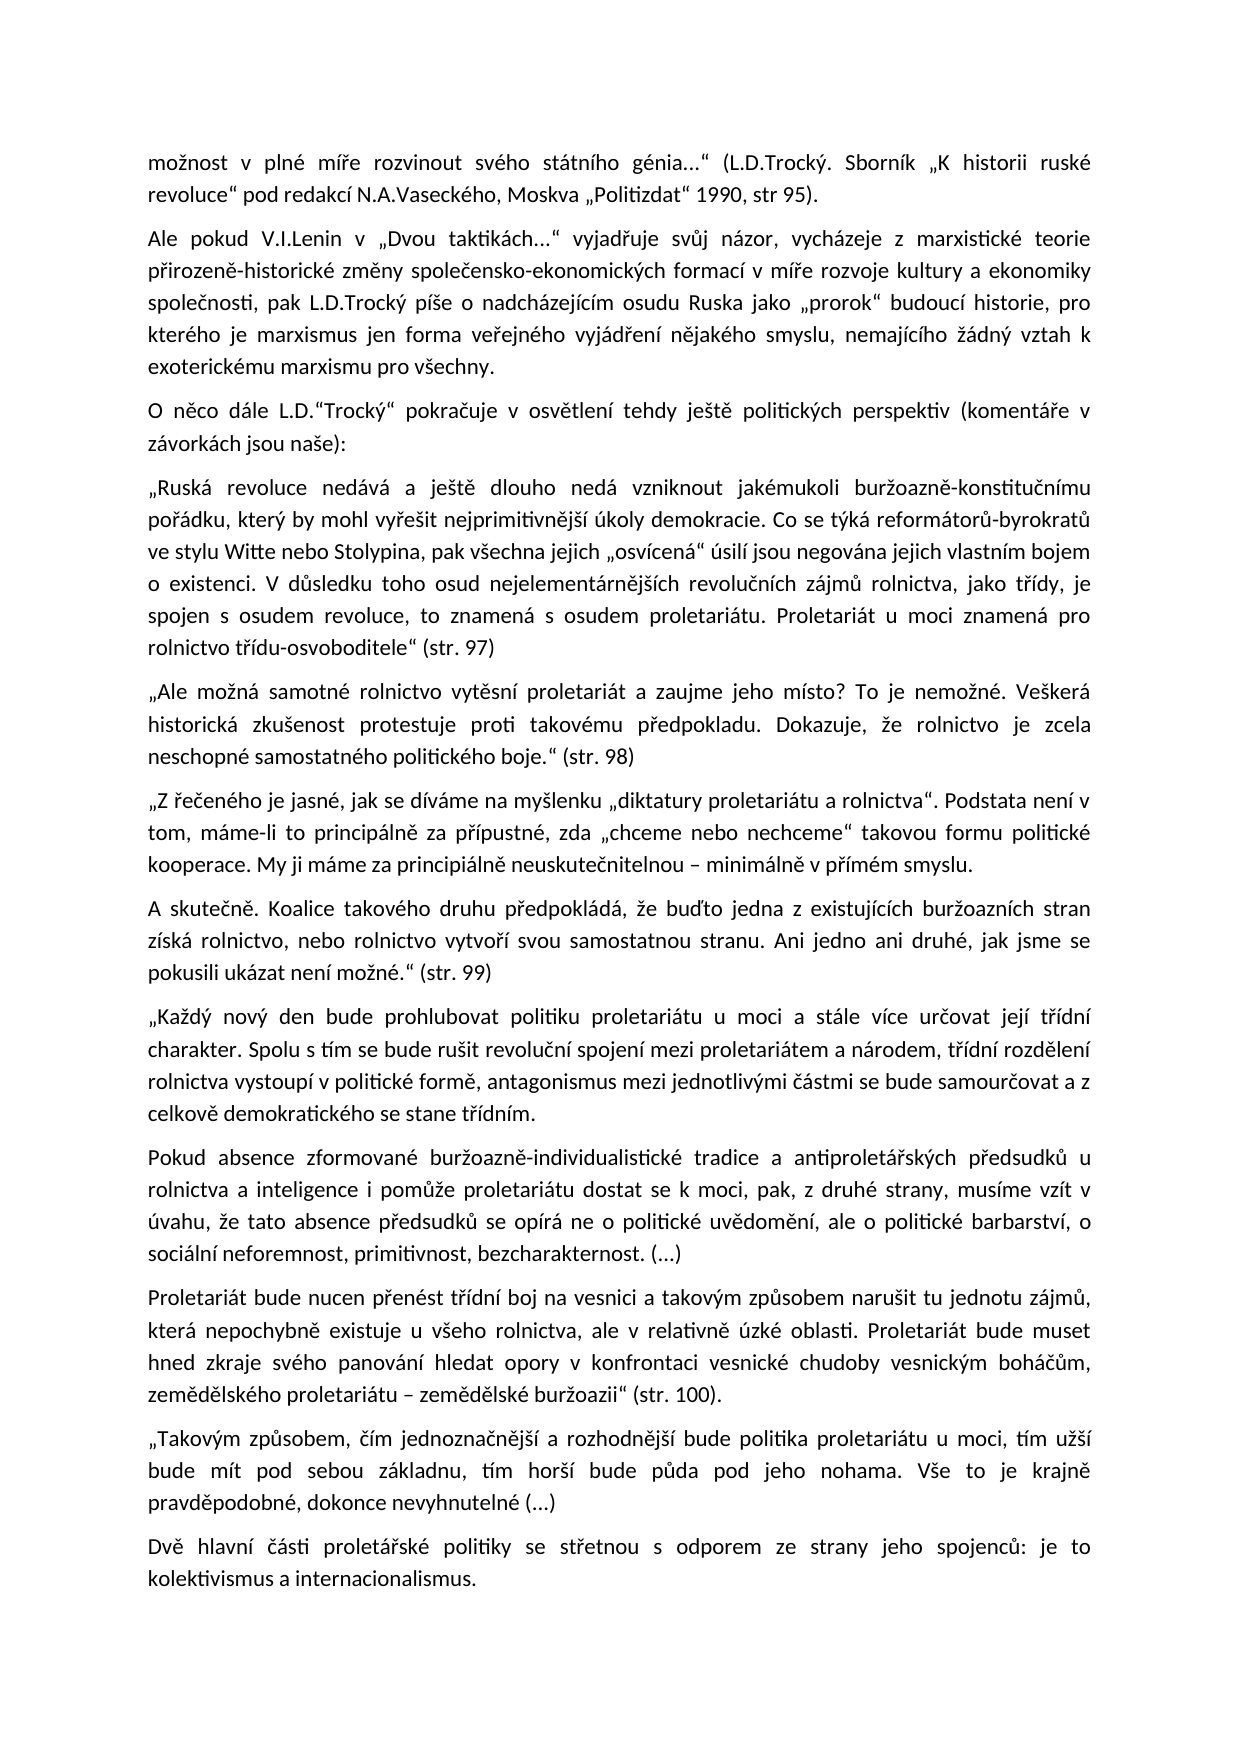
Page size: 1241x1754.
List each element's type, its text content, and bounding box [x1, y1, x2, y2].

text „Každý nový den bude prohlubovat politiku proletariátu u moci a stále více určovat její třídní charakter. Spolu s tím se bude rušit revoluční spojení mezi proletariátem a národem, třídní rozdělení rolnictva vystoupí v politické formě, antagonismus mezi jednotlivými částmi se bude samourčovat a z celkově demokratického se stane třídním. [148, 1002, 1093, 1127]
text možnost v plné míře rozvinout svého státního génia...“ (L.D.Trocký. Sborník „K historii ruské revoluce“ pod redakcí N.A.Vaseckého, Moskva „Politizdat“ 1990, str 95). [148, 148, 1093, 208]
text Pokud absence zformované buržoazně-individualistické tradice a antiproletářských předsudků u rolnictva a inteligence i pomůže proletariátu dostat se k moci, pak, z druhé strany, musíme vzít v úvahu, že tato absence předsudků se opírá ne o politické uvědomění, ale o politické barbarství, o sociální neforemnost, primitivnost, bezcharakternost. (...) [148, 1143, 1093, 1268]
text „Z řečeného je jasné, jak se díváme na myšlenku „diktatury proletariátu a rolnictva“. Podstata není v tom, máme-li to principálně za přípustné, zda „chceme nebo nechceme“ takovou formu politické kooperace. My ji máme za principiálně neuskutečnitelnou – minimálně v přímém smyslu. [148, 786, 1093, 878]
text A skutečně. Koalice takového druhu předpokládá, že buďto jedna z existujících buržoazních stran získá rolnictvo, nebo rolnictvo vytvoří svou samostatnou stranu. Ani jedno ani druhé, jak jsme se pokusili ukázat není možné.“ (str. 99) [148, 894, 1093, 987]
text Ale pokud V.I.Lenin v „Dvou taktikách...“ vyjadřuje svůj názor, vycházeje z marxistické teorie přirozeně-historické změny společensko-ekonomických formací v míře rozvoje kultury a ekonomiky společnosti, pak L.D.Trocký píše o nadcházejícím osudu Ruska jako „prorok“ budoucí historie, pro kterého je marxismus jen forma veřejného vyjádření nějakého smyslu, nemajícího žádný vztah k exoterickému marxismu pro všechny. [148, 224, 1093, 381]
text „Takovým způsobem, čím jednoznačnější a rozhodnější bude politika proletariátu u moci, tím užší bude mít pod sebou základnu, tím horší bude půda pod jeho nohama. Vše to je krajně pravděpodobné, dokonce nevyhnutelné (...) [148, 1424, 1093, 1516]
text O něco dále L.D.“Trocký“ pokračuje v osvětlení tehdy ještě politických perspektiv (komentáře v závorkách jsou naše): [148, 396, 1093, 457]
text „Ruská revoluce nedává a ještě dlouho nedá vzniknout jakémukoli buržoazně-konstitučnímu pořádku, který by mohl vyřešit nejprimitivnější úkoly demokracie. Co se týká reformátorů-byrokratů ve stylu Witte nebo Stolypina, pak všechna jejich „osvícená“ úsilí jsou negována jejich vlastním bojem o existenci. V důsledku toho osud nejelementárnějších revolučních zájmů rolnictva, jako třídy, je spojen s osudem revoluce, to znamená s osudem proletariátu. Proletariát u moci znamená pro rolnictvo třídu-osvoboditele“ (str. 97) [148, 473, 1093, 662]
text „Ale možná samotné rolnictvo vytěsní proletariát a zaujme jeho místo? To je nemožné. Veškerá historická zkušenost protestuje proti takovému předpokladu. Dokazuje, že rolnictvo je zcela neschopné samostatného politického boje.“ (str. 98) [148, 677, 1093, 770]
text Dvě hlavní části proletářské politiky se střetnou s odporem ze strany jeho spojenců: je to kolektivismus a internacionalismus. [148, 1532, 1093, 1593]
text Proletariát bude nucen přenést třídní boj na vesnici a takovým způsobem narušit tu jednotu zájmů, která nepochybně existuje u všeho rolnictva, ale v relativně úzké oblasti. Proletariát bude muset hned zkraje svého panování hledat opory v konfrontaci vesnické chudoby vesnickým boháčům, zemědělského proletariátu – zemědělské buržoazii“ (str. 100). [148, 1283, 1093, 1408]
